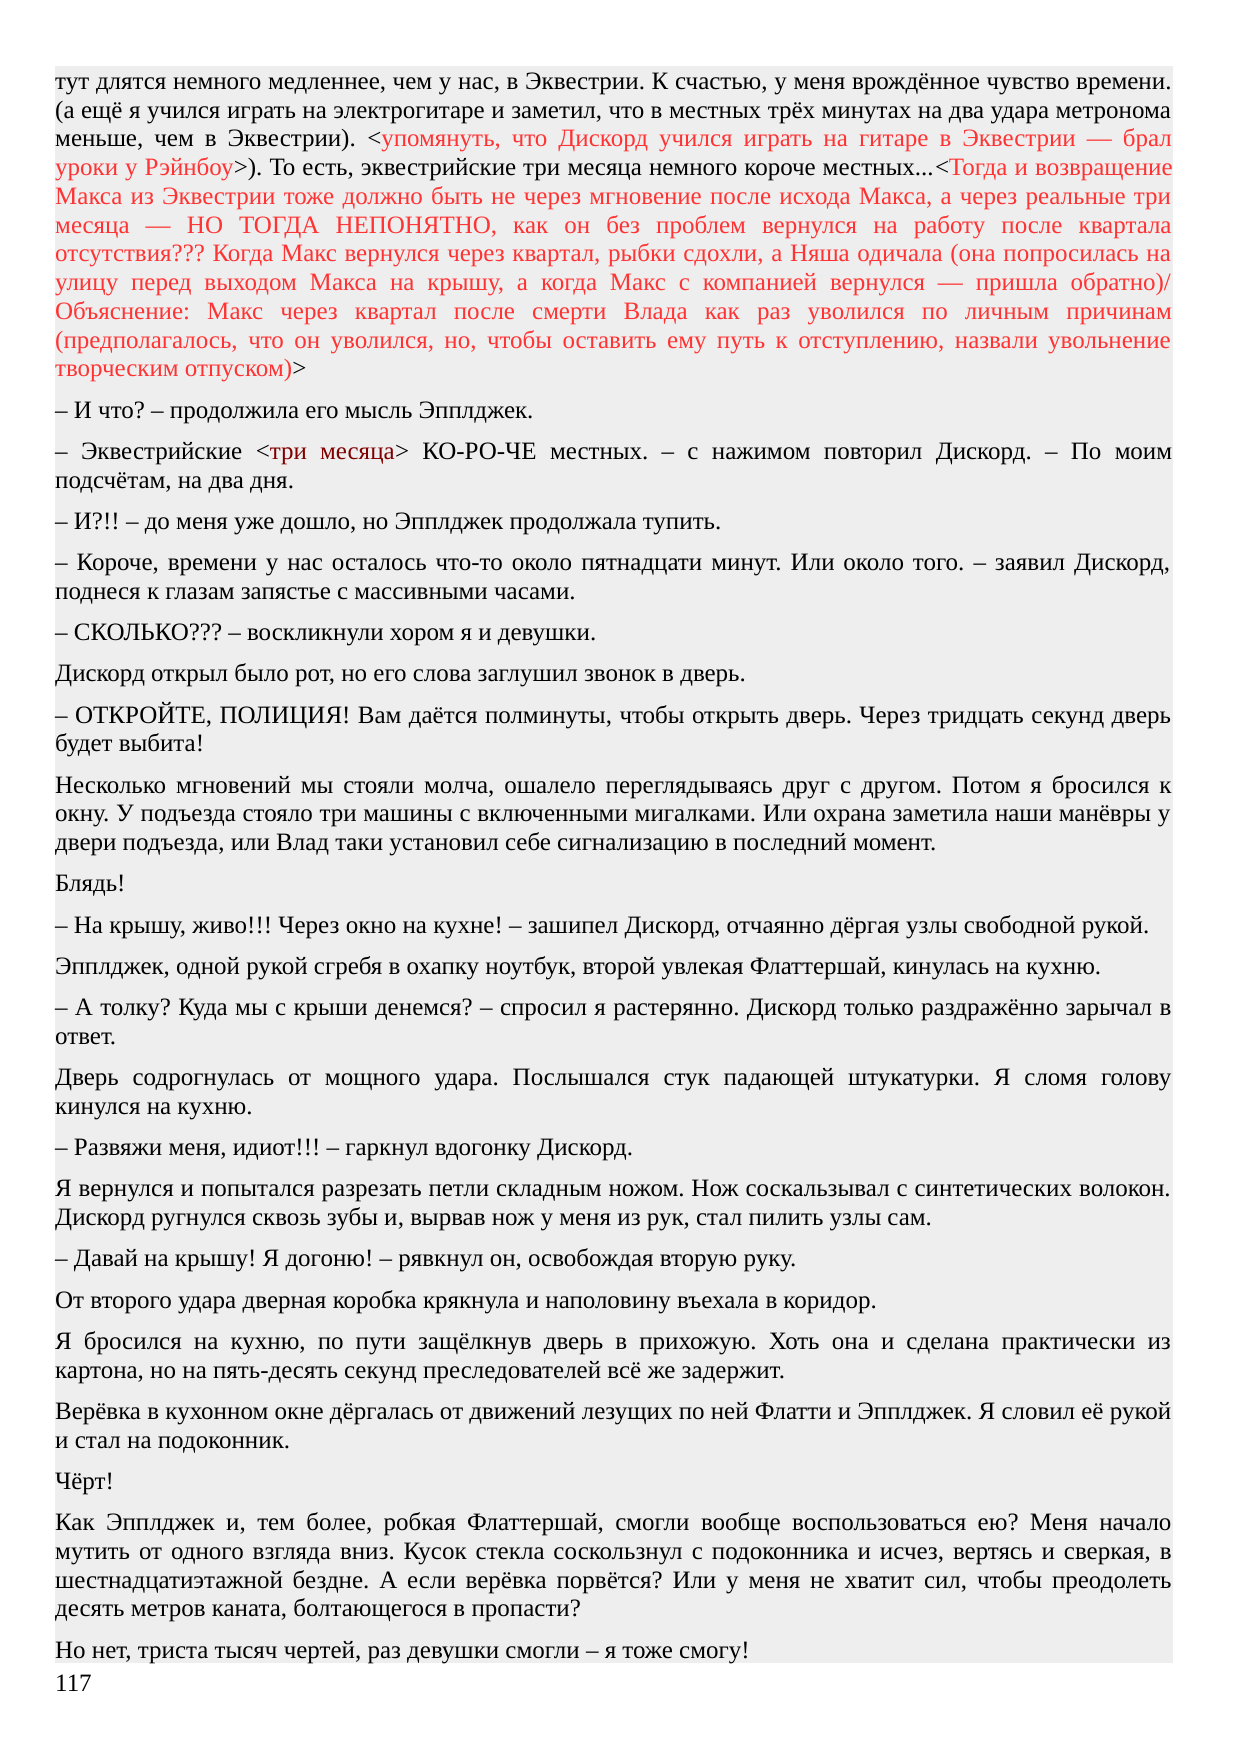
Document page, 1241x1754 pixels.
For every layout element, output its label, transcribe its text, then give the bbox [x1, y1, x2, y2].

text Как Эпплджек и, тем более, робкая Флаттершай, смогли вообще воспользоваться ею? Меня начало мутить от одного взгляда вниз. Кусок стекла соскользнул с подоконника и исчез, вертясь и сверкая, в шестнадцатиэтажной бездне. А если верёвка порвётся? Или у меня не хватит сил, чтобы преодолеть десять метров каната, болтающегося в пропасти? [55, 1507, 1173, 1622]
text Эпплджек, одной рукой сгребя в охапку ноутбук, второй увлекая Флаттершай, кинулась на кухню. [55, 951, 1173, 980]
text Но нет, триста тысяч чертей, раз девушки смогли – я тоже смогу! [55, 1635, 1173, 1663]
text – СКОЛЬКО??? – воскликнули хором я и девушки. [55, 617, 1173, 646]
text – А толку? Куда мы с крыши денемся? – спросил я растерянно. Дискорд только раздражённо зарычал в ответ. [55, 992, 1173, 1050]
text Верёвка в кухонном окне дёргалась от движений лезущих по ней Флатти и Эпплджек. Я словил её рукой и стал на подоконник. [55, 1396, 1173, 1453]
text – ОТКРОЙТЕ, ПОЛИЦИЯ! Вам даётся полминуты, чтобы открыть дверь. Через тридцать секунд дверь будет выбита! [55, 700, 1173, 757]
text Я бросился на кухню, по пути защёлкнув дверь в прихожую. Хоть она и сделана практически из картона, но на пять-десять секунд преследователей всё же задержит. [55, 1326, 1173, 1383]
text Дверь содрогнулась от мощного удара. Послышался стук падающей штукатурки. Я сломя голову кинулся на кухню. [55, 1062, 1173, 1120]
text Блядь! [55, 868, 1173, 897]
text – Давай на крышу! Я догоню! – рявкнул он, освобождая вторую руку. [55, 1243, 1173, 1272]
text Я вернулся и попытался разрезать петли складным ножом. Нож соскальзывал с синтетических волокон. Дискорд ругнулся сквозь зубы и, вырвав нож у меня из рук, стал пилить узлы сам. [55, 1173, 1173, 1231]
text – На крышу, живо!!! Через окно на кухне! – зашипел Дискорд, отчаянно дёргая узлы свободной рукой. [55, 910, 1173, 938]
text Несколько мгновений мы стояли молча, ошалело переглядываясь друг с другом. Потом я бросился к окну. У подъезда стояло три машины с включенными мигалками. Или охрана заметила наши манёвры у двери подъезда, или Влад таки установил себе сигнализацию в последний момент. [55, 770, 1173, 856]
text Дискорд открыл было рот, но его слова заглушил звонок в дверь. [55, 658, 1173, 687]
text – Развяжи меня, идиот!!! – гаркнул вдогонку Дискорд. [55, 1132, 1173, 1161]
text Чёрт! [55, 1466, 1173, 1495]
text тут длятся немного медленнее, чем у нас, в Эквестрии. К счастью, у меня врождённое чувство времени. (а ещё я учился играть на электрогитаре и заметил, что в местных трёх минутах на два удара метронома меньше, чем в Эквестрии). <упомянуть, что Дискорд учился играть на гитаре в Эквестрии — брал уроки у Рэйнбоу>). То есть, эквестрийские три месяца немного короче местных...<Тогда и возвращение Макса из Эквестрии тоже должно быть не через мгновение после исхода Макса, а через реальные три месяца — НО ТОГДА НЕПОНЯТНО, как он без проблем вернулся на работу после квартала отсутствия??? Когда Макс вернулся через квартал, рыбки сдохли, а Няша одичала (она попросилась на улицу перед выходом Макса на крышу, а когда Макс с компанией вернулся — пришла обратно)/ Объяснение: Макс через квартал после смерти Влада как раз уволился по личным причинам (предполагалось, что он уволился, но, чтобы оставить ему путь к отступлению, назвали увольнение творческим отпуском)> [55, 66, 1173, 382]
text – Эквестрийские <три месяца> КО-РО-ЧЕ местных. – с нажимом повторил Дискорд. – По моим подсчётам, на два дня. [55, 436, 1173, 493]
text – И что? – продолжила его мысль Эпплджек. [55, 395, 1173, 423]
text – И?!! – до меня уже дошло, но Эпплджек продолжала тупить. [55, 506, 1173, 535]
text От второго удара дверная коробка крякнула и наполовину въехала в коридор. [55, 1285, 1173, 1313]
text – Короче, времени у нас осталось что-то около пятнадцати минут. Или около того. – заявил Дискорд, поднеся к глазам запястье с массивными часами. [55, 547, 1173, 605]
